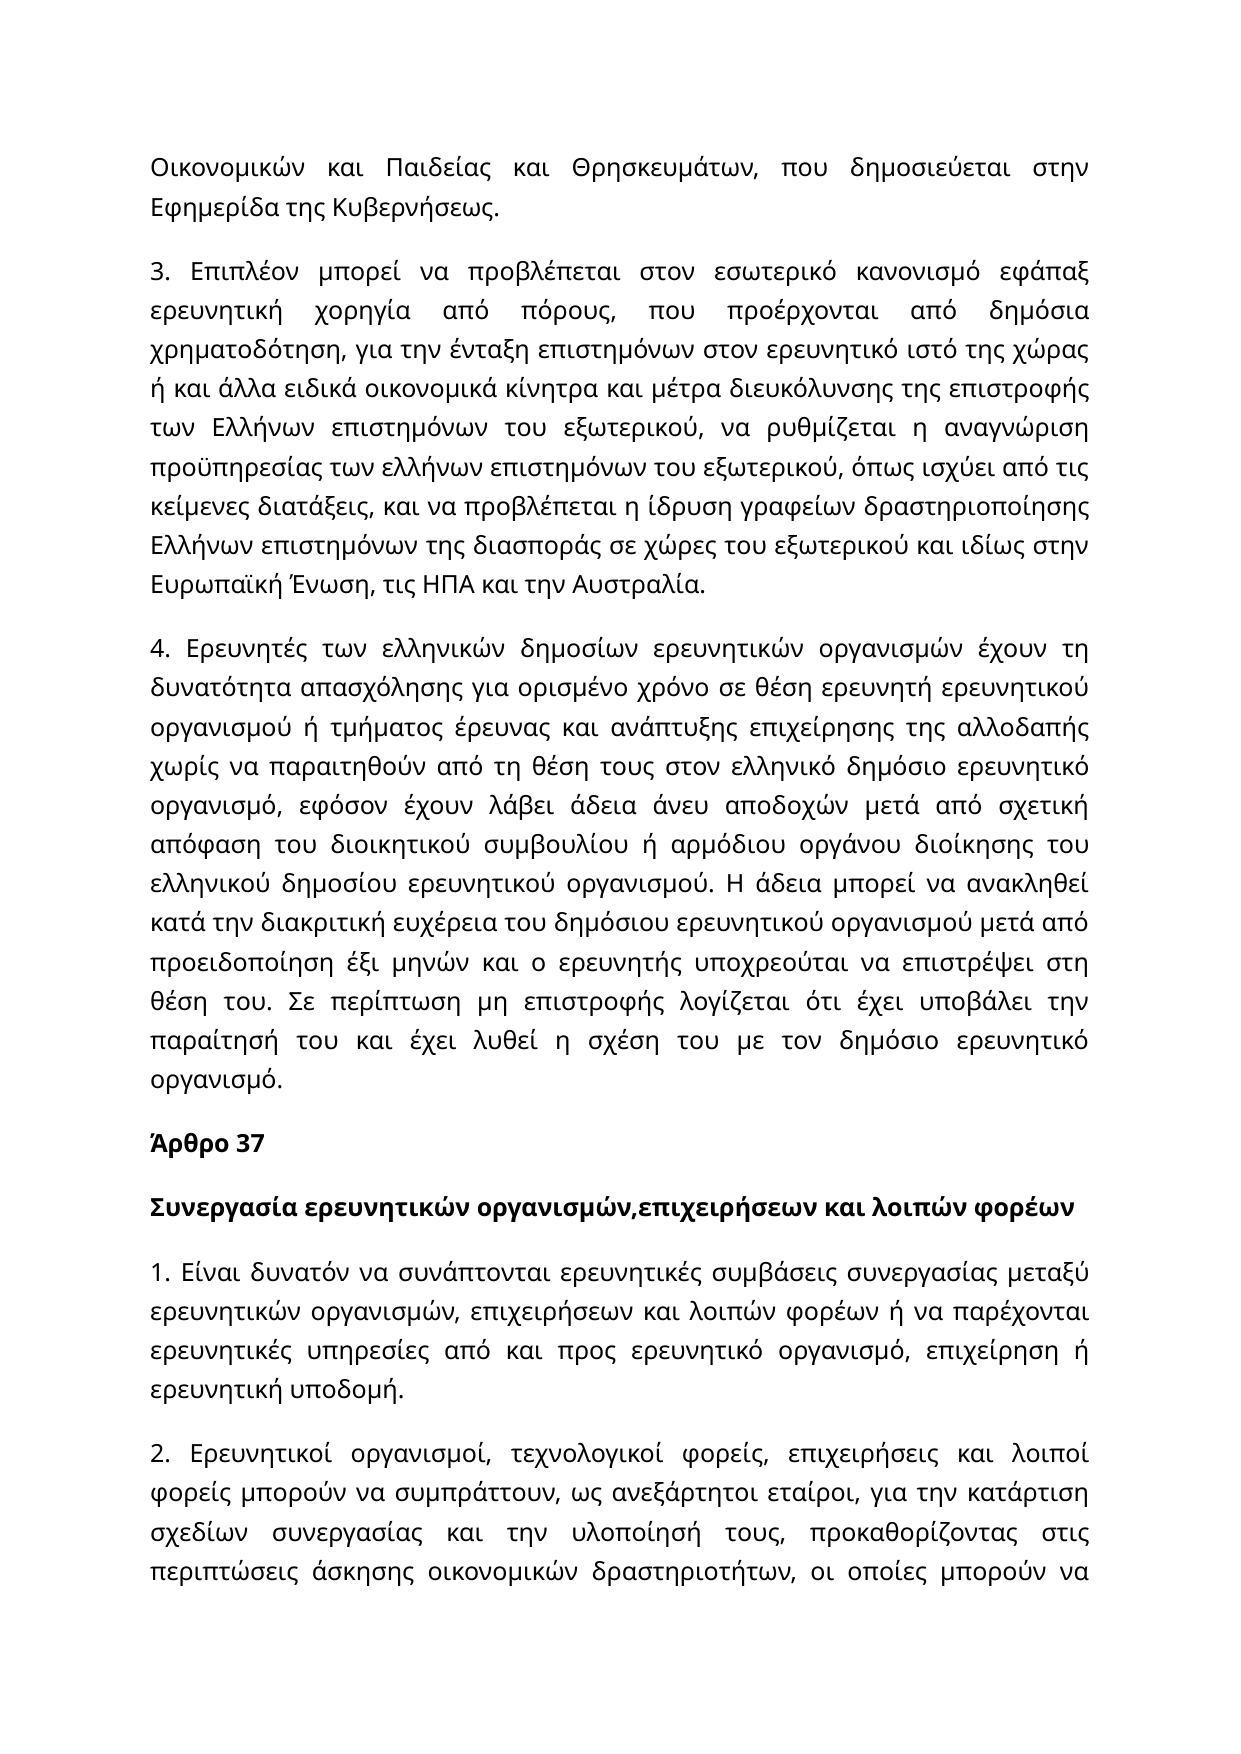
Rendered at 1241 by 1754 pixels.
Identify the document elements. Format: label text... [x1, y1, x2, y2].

text 3. Επιπλέον μπορεί να προβλέπεται στον εσωτερικό κανονισμό εφάπαξ ερευνητική χορηγία από πόρους, που προέρχονται από δημόσια χρηματοδότηση, για την ένταξη επιστημόνων στον ερευνητικό ιστό της χώρας ή και άλλα ειδικά οικονομικά κίνητρα και μέτρα διευκόλυνσης της επιστροφής των Ελλήνων επιστημόνων του εξωτερικού, να ρυθμίζεται η αναγνώριση προϋπηρεσίας των ελλήνων επιστημόνων του εξωτερικού, όπως ισχύει από τις κείμενες διατάξεις, και να προβλέπεται η ίδρυση γραφείων δραστηριοποίησης Ελλήνων επιστημόνων της διασποράς σε χώρες του εξωτερικού και ιδίως στην Ευρωπαϊκή Ένωση, τις ΗΠΑ και την Αυστραλία. [150, 253, 1090, 601]
text 4. Ερευνητές των ελληνικών δημοσίων ερευνητικών οργανισμών έχουν τη δυνατότητα απασχόλησης για ορισμένο χρόνο σε θέση ερευνητή ερευνητικού οργανισμού ή τμήματος έρευνας και ανάπτυξης επιχείρησης της αλλοδαπής χωρίς να παραιτηθούν από τη θέση τους στον ελληνικό δημόσιο ερευνητικό οργανισμό, εφόσον έχουν λάβει άδεια άνευ αποδοχών μετά από σχετική απόφαση του διοικητικού συμβουλίου ή αρμόδιου οργάνου διοίκησης του ελληνικού δημοσίου ερευνητικού οργανισμού. Η άδεια μπορεί να ανακληθεί κατά την διακριτική ευχέρεια του δημόσιου ερευνητικού οργανισμού μετά από προειδοποίηση έξι μηνών και ο ερευνητής υποχρεούται να επιστρέψει στη θέση του. Σε περίπτωση μη επιστροφής λογίζεται ότι έχει υποβάλει την παραίτησή του και έχει λυθεί η σχέση του με τον δημόσιο ερευνητικό οργανισμό. [150, 631, 1090, 1096]
text Άρθρο 37 [150, 1126, 1090, 1160]
text 2. Ερευνητικοί οργανισμοί, τεχνολογικοί φορείς, επιχειρήσεις και λοιποί φορείς μπορούν να συμπράττουν, ως ανεξάρτητοι εταίροι, για την κατάρτιση σχεδίων συνεργασίας και την υλοποίησή τους, προκαθορίζοντας στις περιπτώσεις άσκησης οικονομικών δραστηριοτήτων, οι οποίες μπορούν να [150, 1436, 1090, 1587]
text Οικονομικών και Παιδείας και Θρησκευμάτων, που δημοσιεύεται στην Εφημερίδα της Κυβερνήσεως. [150, 150, 1090, 223]
text Συνεργασία ερευνητικών οργανισμών,επιχειρήσεων και λοιπών φορέων [150, 1190, 1090, 1224]
text 1. Είναι δυνατόν να συνάπτονται ερευνητικές συμβάσεις συνεργασίας μεταξύ ερευνητικών οργανισμών, επιχειρήσεων και λοιπών φορέων ή να παρέχονται ερευνητικές υπηρεσίες από και προς ερευνητικό οργανισμό, επιχείρηση ή ερευνητική υποδομή. [150, 1254, 1090, 1406]
